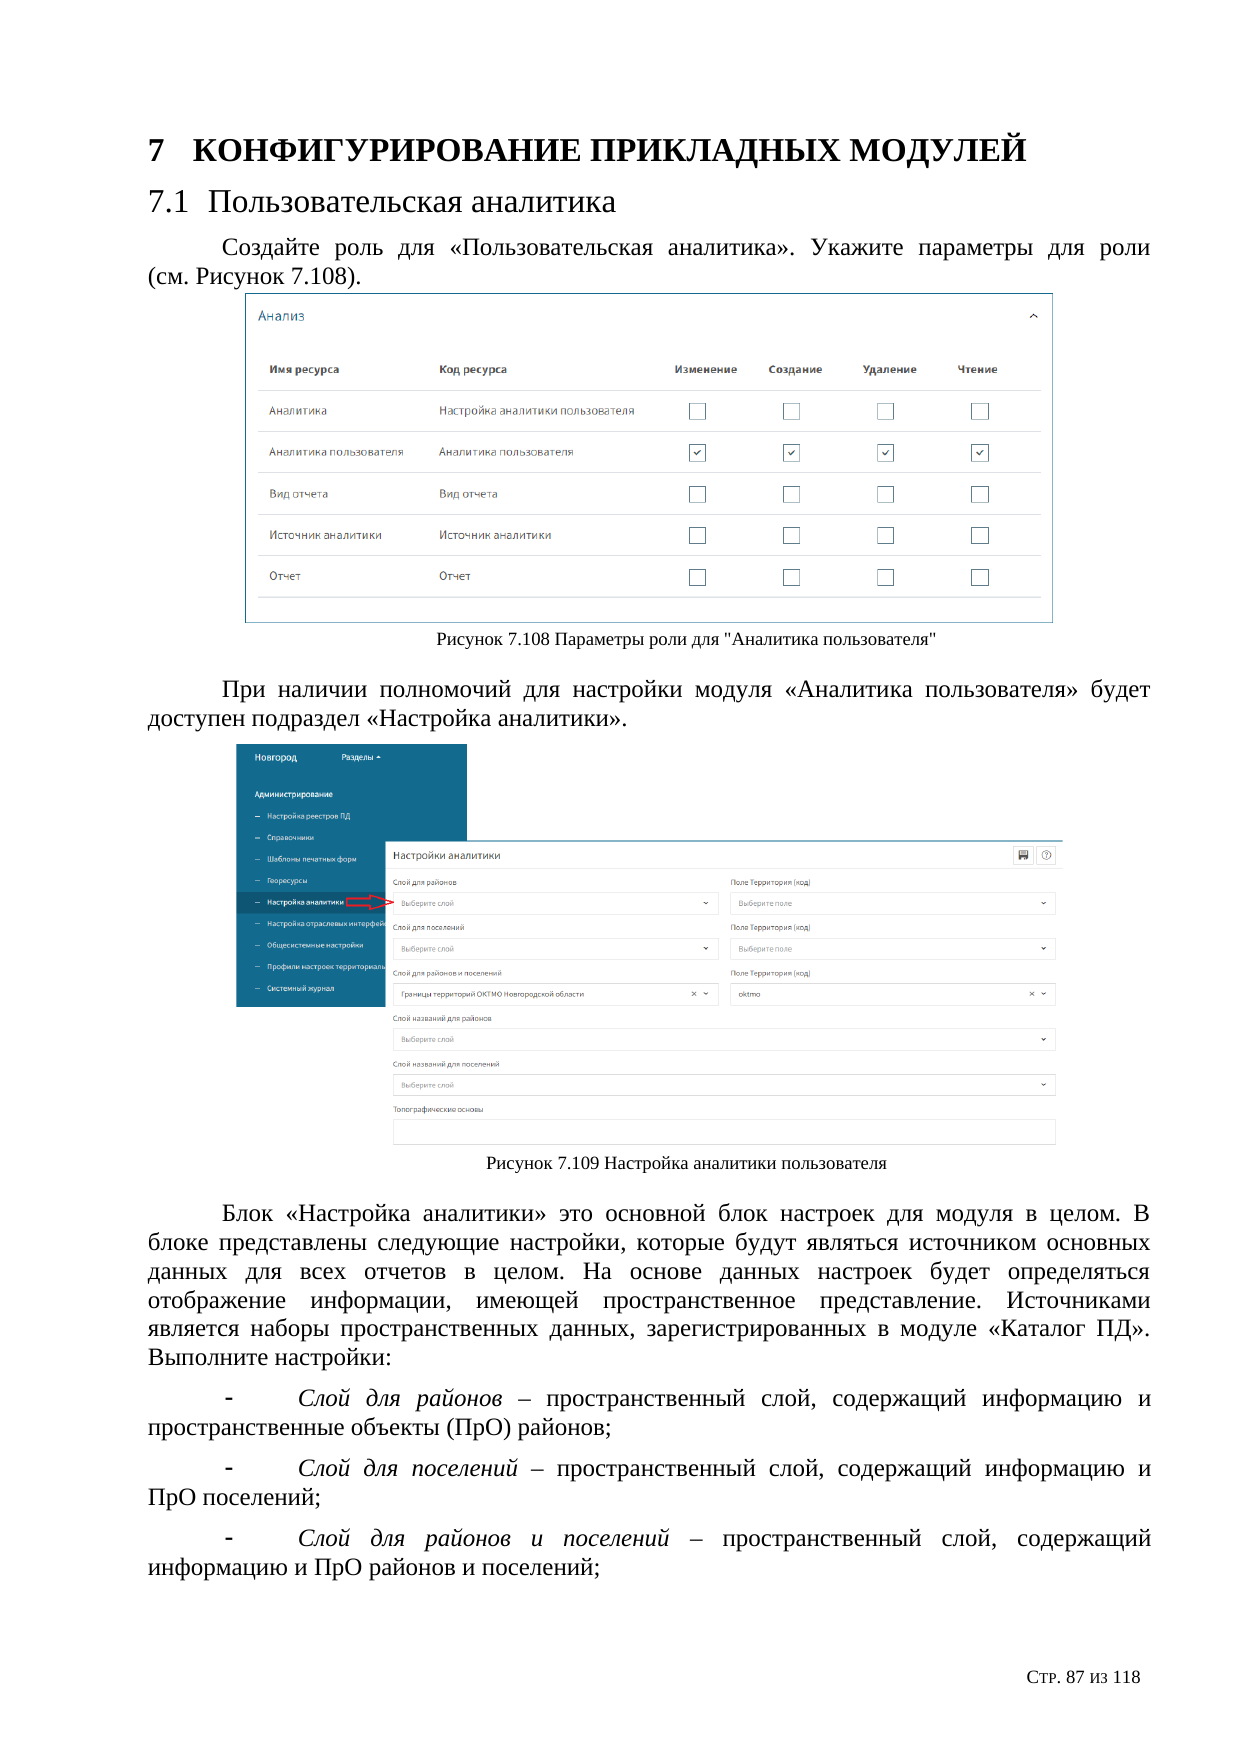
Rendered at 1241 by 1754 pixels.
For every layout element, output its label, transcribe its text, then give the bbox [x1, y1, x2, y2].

list Слой для районов – пространственный слой, содержащий информацию и пространственные объекты (ПрО) районов; [148, 1383, 1152, 1441]
text Создайте роль для «Пользовательская аналитика». Укажите параметры для роли (см. Рисунок 7.108). [148, 232, 1152, 290]
text При наличии полномочий для настройки модуля «Аналитика пользователя» будет доступен подраздел «Настройка аналитики». [148, 674, 1152, 732]
picture [242, 290, 1058, 628]
subtitle Конфигурирование прикладных модулей [148, 131, 1152, 169]
picture [236, 744, 1063, 1152]
subtitle Пользовательская аналитика [148, 181, 1152, 220]
list Слой для поселений – пространственный слой, содержащий информацию и ПрО поселений; [148, 1453, 1152, 1511]
text Рисунок 7.108 Параметры роли для "Аналитика пользователя" [148, 628, 1152, 649]
list Слой для районов и поселений – пространственный слой, содержащий информацию и ПрО районов и поселений; [148, 1523, 1152, 1581]
text Рисунок 7.109 Настройка аналитики пользователя [148, 1152, 1152, 1173]
text Блок «Настройка аналитики» это основной блок настроек для модуля в целом. В блоке представлены следующие настройки, которые будут являться источником основных данных для всех отчетов в целом. На основе данных настроек будет определяться отображение информации, имеющей пространственное представление. Источниками является наборы пространственных данных, зарегистрированных в модуле «Каталог ПД». Выполните настройки: [148, 1198, 1152, 1371]
